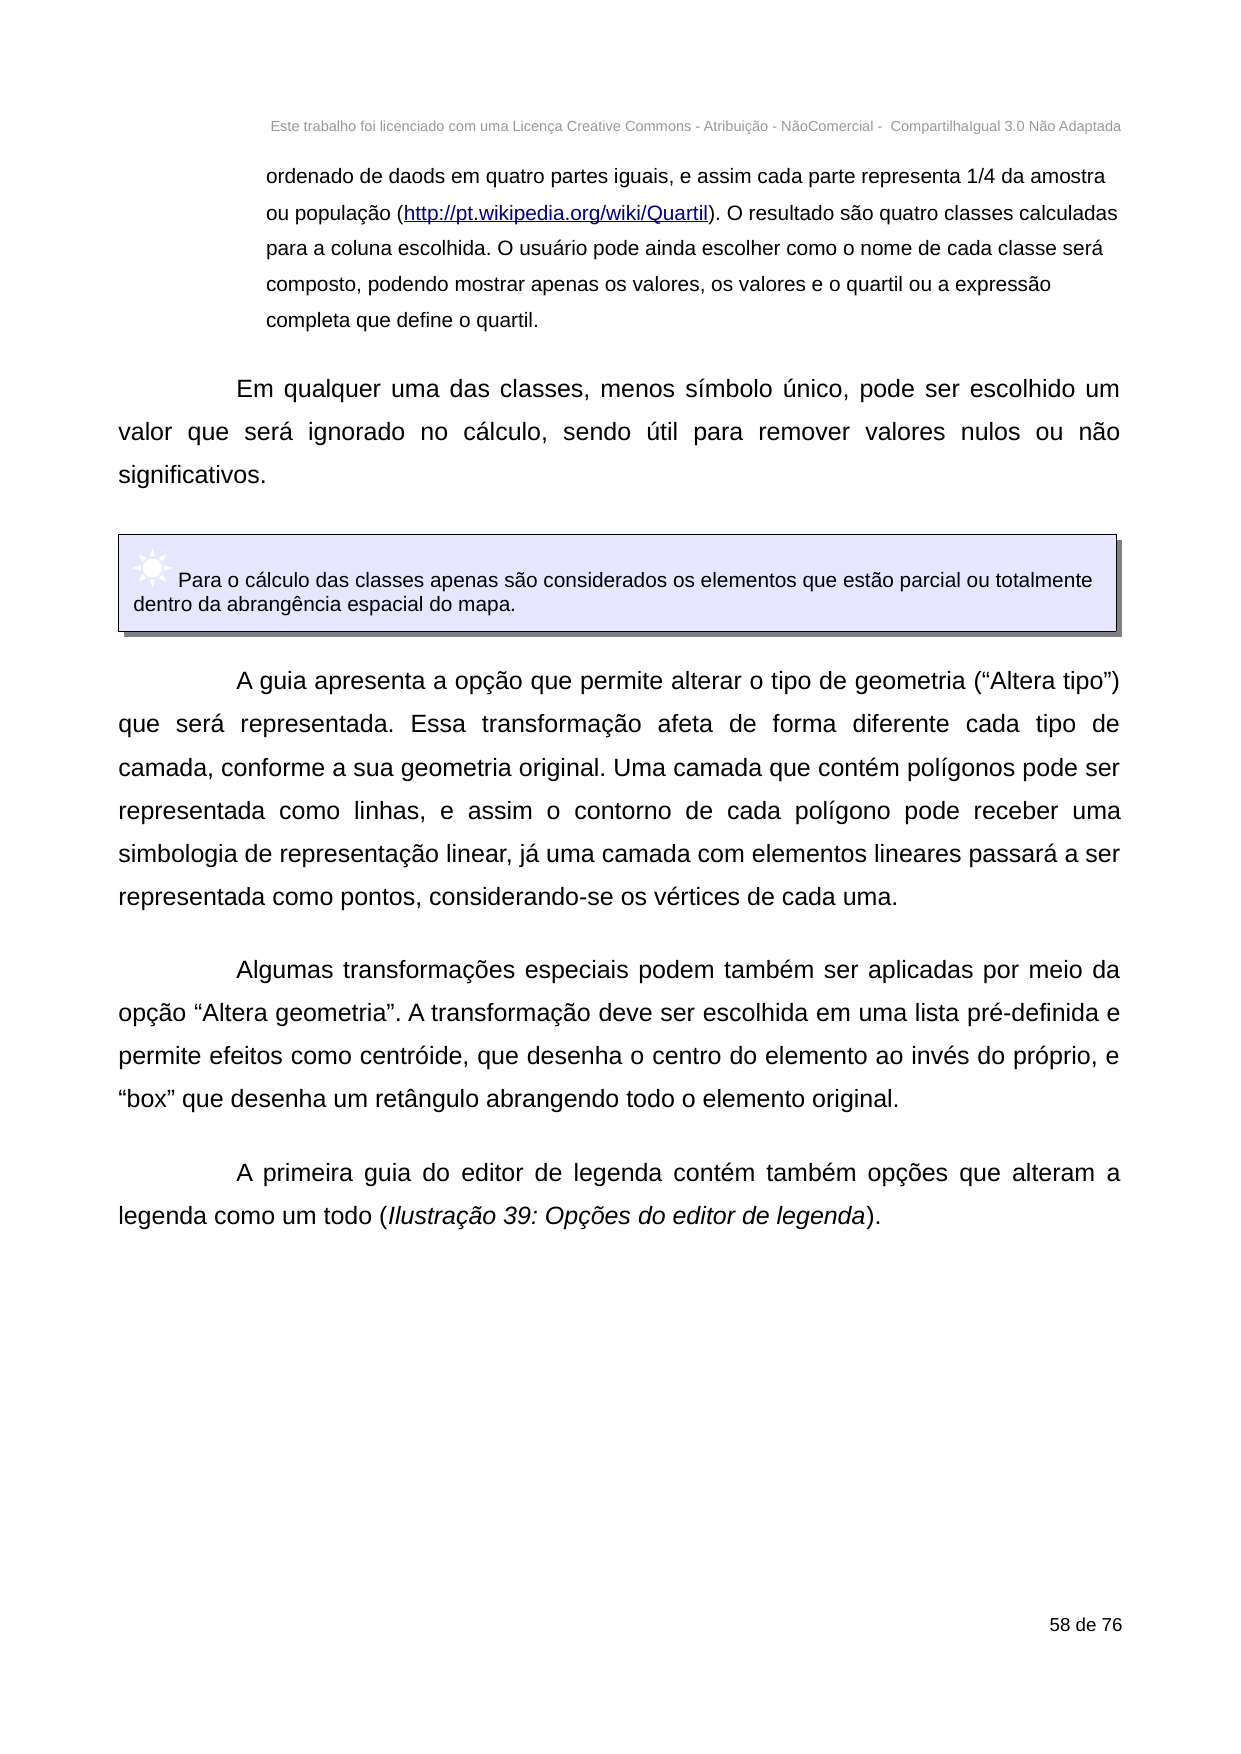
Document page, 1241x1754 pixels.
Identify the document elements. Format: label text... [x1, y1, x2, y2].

text Para o cálculo das classes apenas são considerados os elementos que estão parcial ou totalmente dentro da abrangência espacial do mapa. [119, 535, 1116, 631]
picture [138, 554, 167, 582]
list ordenado de daods em quatro partes iguais, e assim cada parte representa 1/4 da amostra ou população (http://pt.wikipedia.org/wiki/Quartil). O resultado são quatro classes calculadas para a coluna escolhida. O usuário pode ainda escolher como o nome de cada classe será composto, podendo mostrar apenas os valores, os valores e o quartil ou a expressão completa que define o quartil. [228, 164, 1122, 332]
text Em qualquer uma das classes, menos símbolo único, pode ser escolhido um valor que será ignorado no cálculo, sendo útil para remover valores nulos ou não significativos. [118, 374, 1122, 489]
picture [133, 565, 141, 571]
text Algumas transformações especiais podem também ser aplicadas por meio da opção “Altera geometria”. A transformação deve ser escolhida em uma lista pré-definida e permite efeitos como centróide, que desenha o centro do elemento ao invés do próprio, e “box” que desenha um retângulo abrangendo todo o elemento original. [118, 955, 1122, 1113]
picture [164, 565, 173, 571]
picture [149, 548, 156, 557]
text A primeira guia do editor de legenda contém também opções que alteram a legenda como um todo (Ilustração 39: Opções do editor de legenda). [118, 1158, 1122, 1229]
text A guia apresenta a opção que permite alterar o tipo de geometria (“Altera tipo”) que será representada. Essa transformação afeta de forma diferente cada tipo de camada, conforme a sua geometria original. Uma camada que contém polígonos pode ser representada como linhas, e assim o contorno de cada polígono pode receber uma simbologia de representação linear, já uma camada com elementos lineares passará a ser representada como pontos, considerando-se os vértices de cada uma. [118, 666, 1122, 911]
picture [149, 579, 156, 588]
